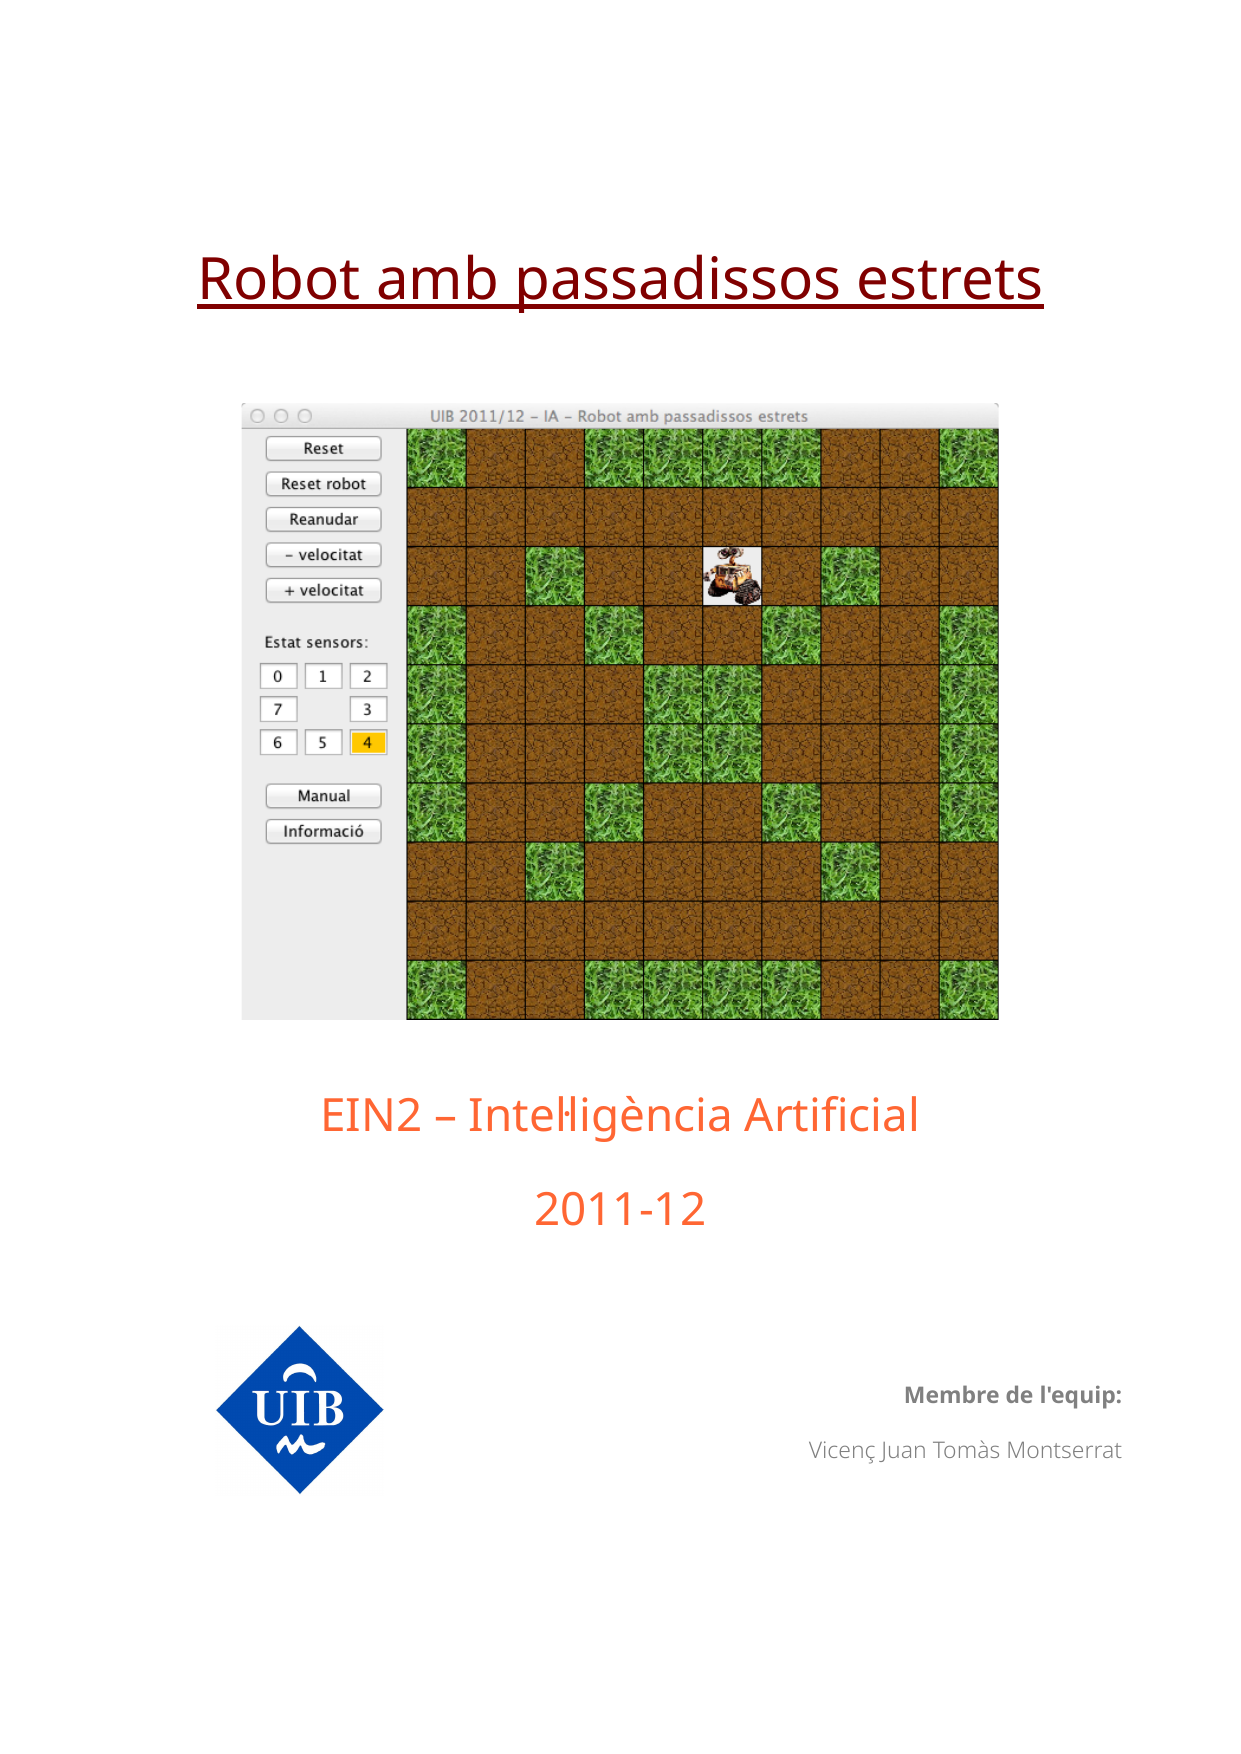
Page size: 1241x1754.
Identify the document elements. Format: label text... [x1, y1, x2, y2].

text Vicenç Juan Tomàs Montserrat [385, 1434, 1122, 1465]
picture [241, 403, 999, 1020]
picture [215, 1325, 385, 1496]
text EIN2 – Intel·ligència Artificial [118, 1082, 1122, 1145]
text Robot amb passadissos estrets [118, 118, 1122, 317]
text Membre de l'equip: [385, 1379, 1122, 1411]
text [118, 1434, 215, 1465]
text [118, 1379, 215, 1411]
text 2011-12 [118, 1176, 1122, 1238]
